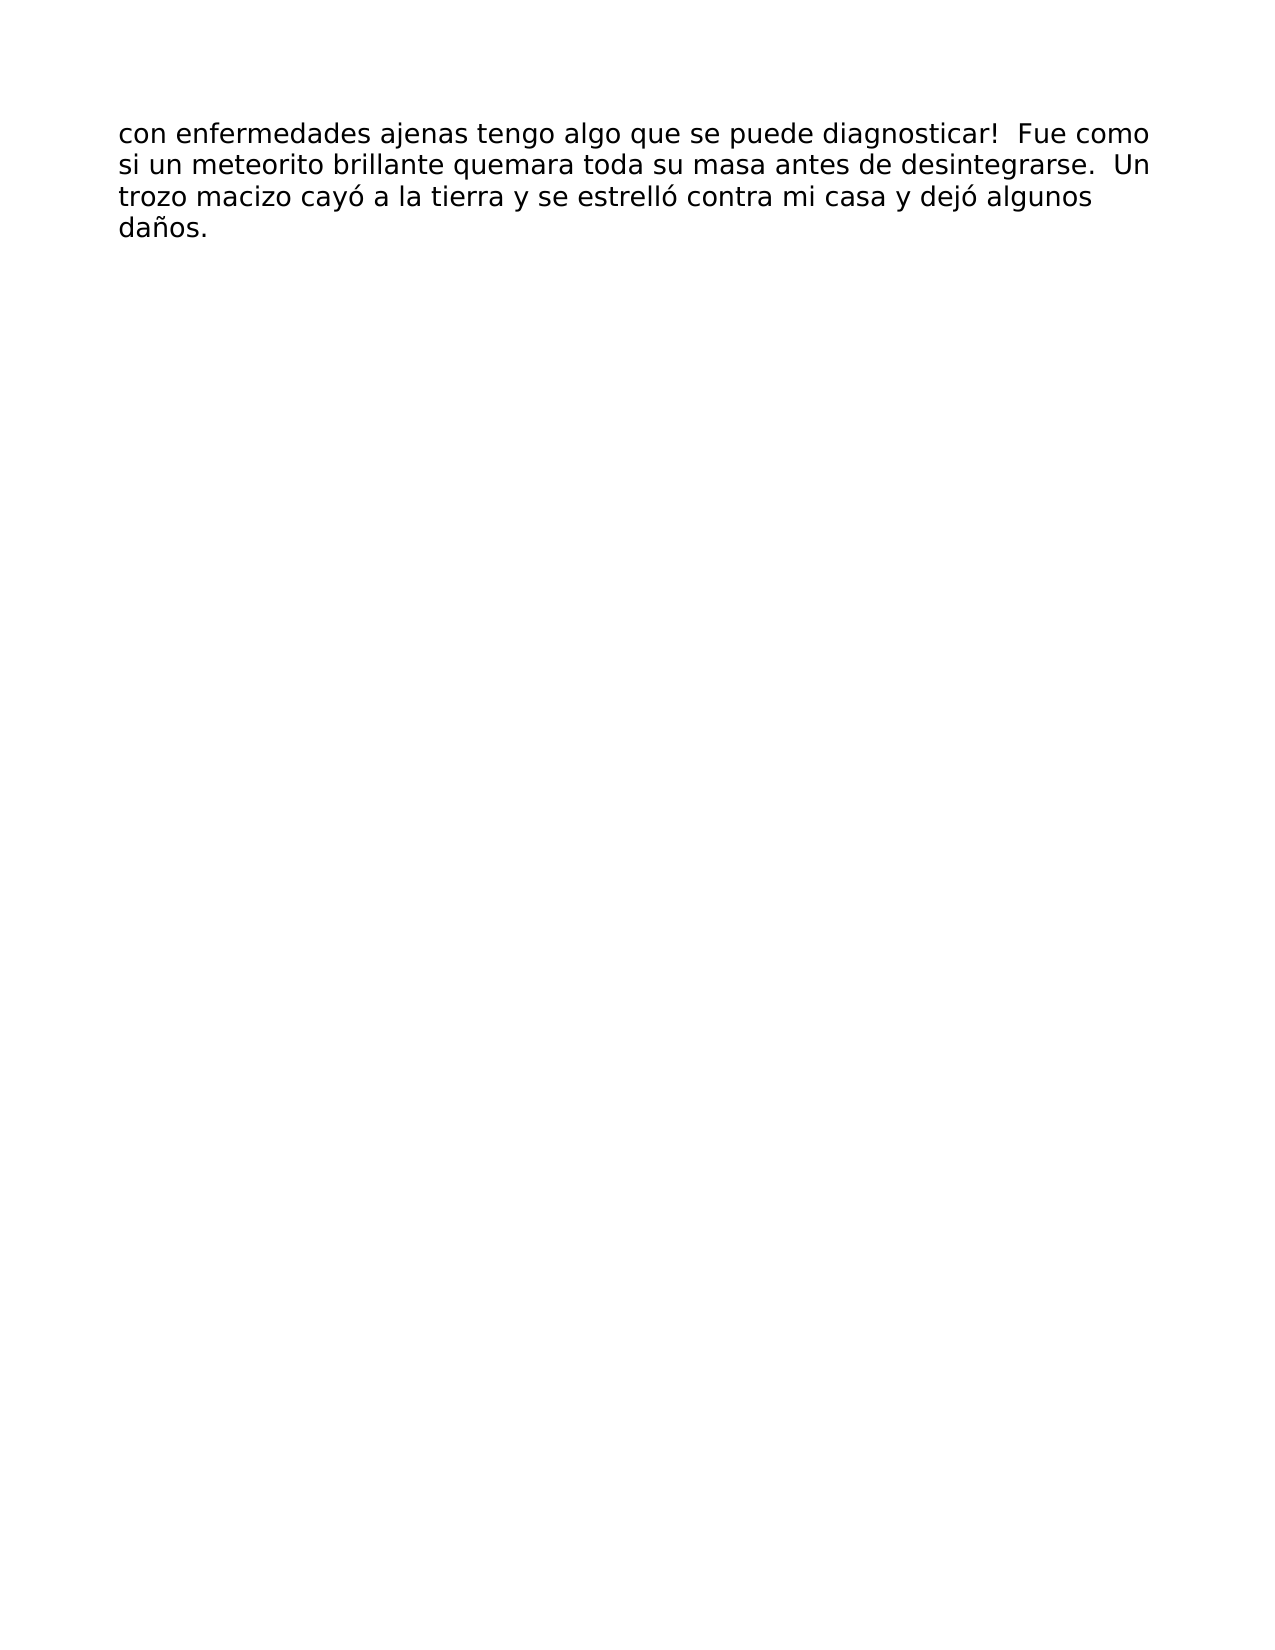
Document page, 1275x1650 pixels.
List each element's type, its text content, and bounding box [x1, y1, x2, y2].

text con enfermedades ajenas tengo algo que se puede diagnosticar! Fue como si un meteorito brillante quemara toda su masa antes de desintegrarse. Un trozo macizo cayó a la tierra y se estrelló contra mi casa y dejó algunos daños. [118, 118, 1157, 244]
